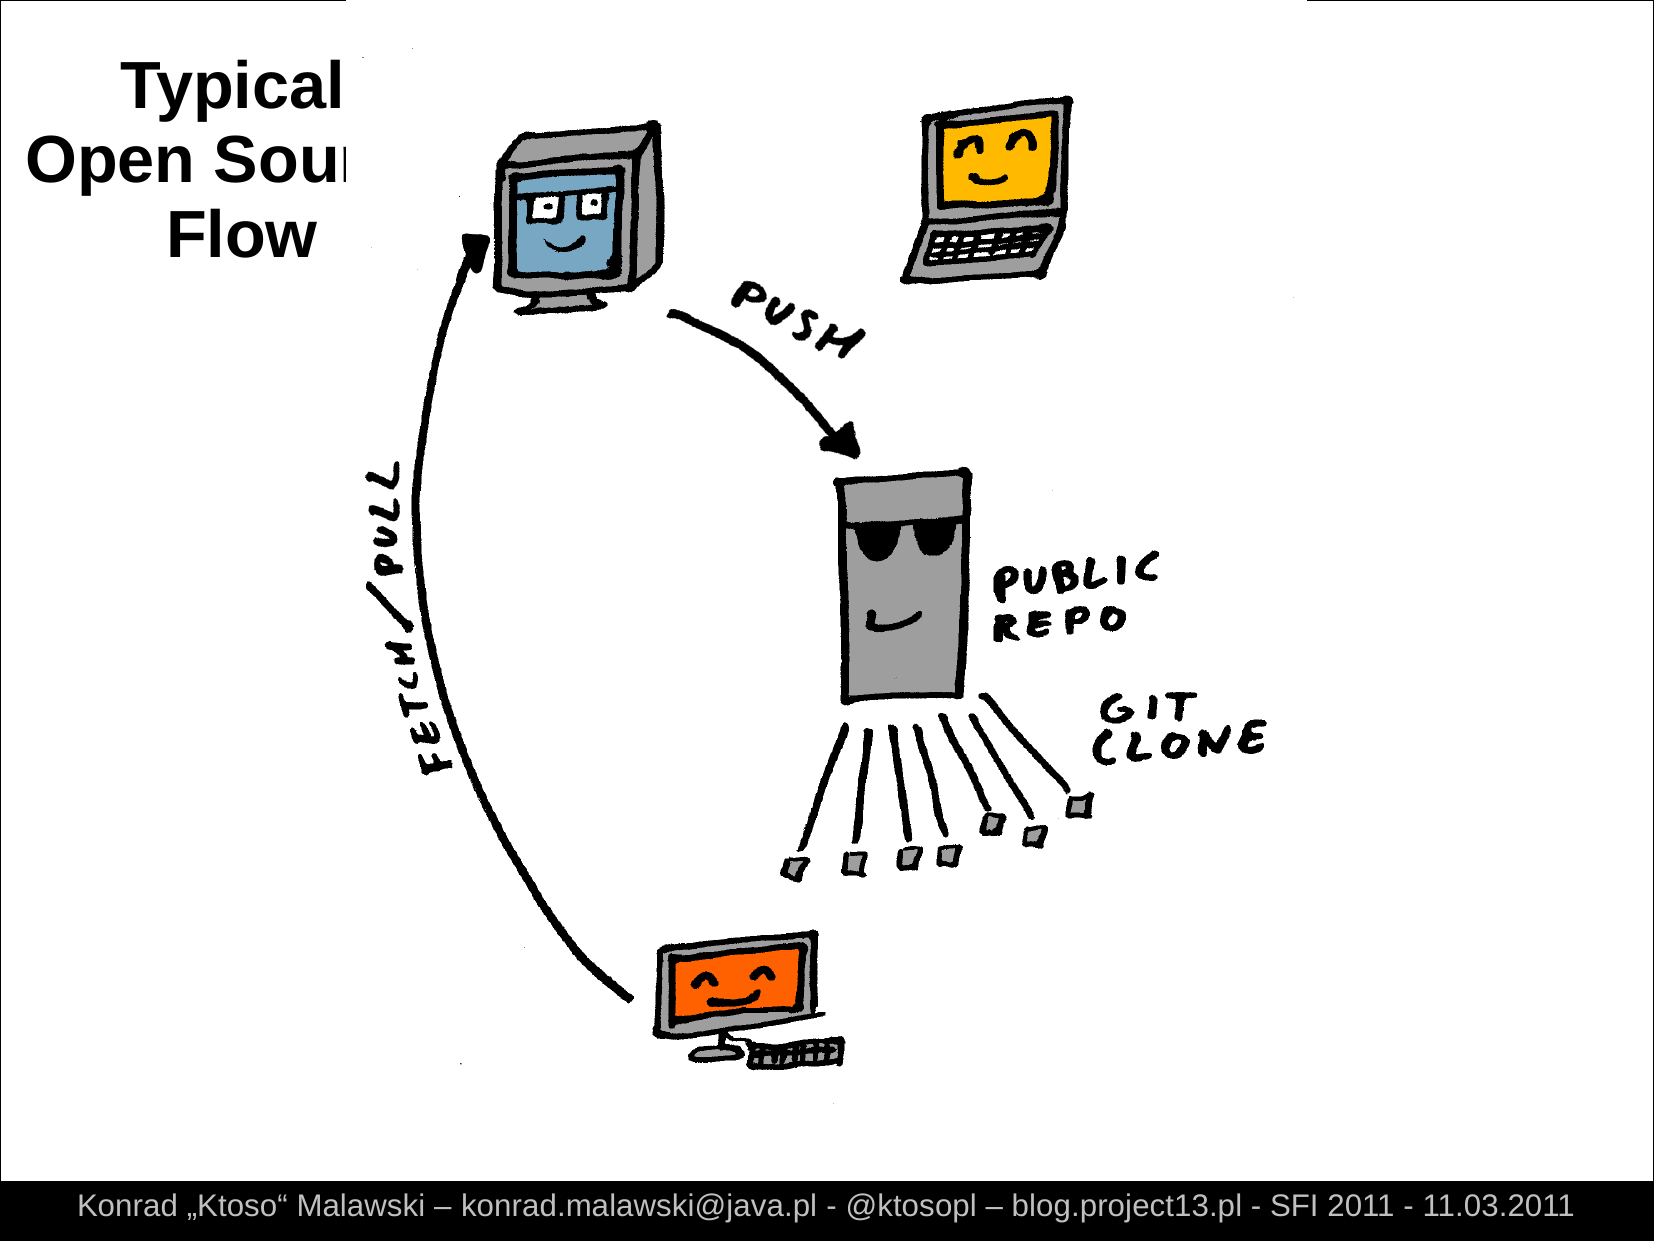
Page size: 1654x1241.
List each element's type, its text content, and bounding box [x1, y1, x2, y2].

text_box Typical Open Source Flow [10, 40, 346, 414]
text_box Konrad „Ktoso“ Malawski – konrad.malawski@java.pl - @ktosopl – blog.project13.pl - SFI 2011 - 11.03.2011 [0, 1181, 1654, 1238]
picture [346, 0, 1307, 1176]
